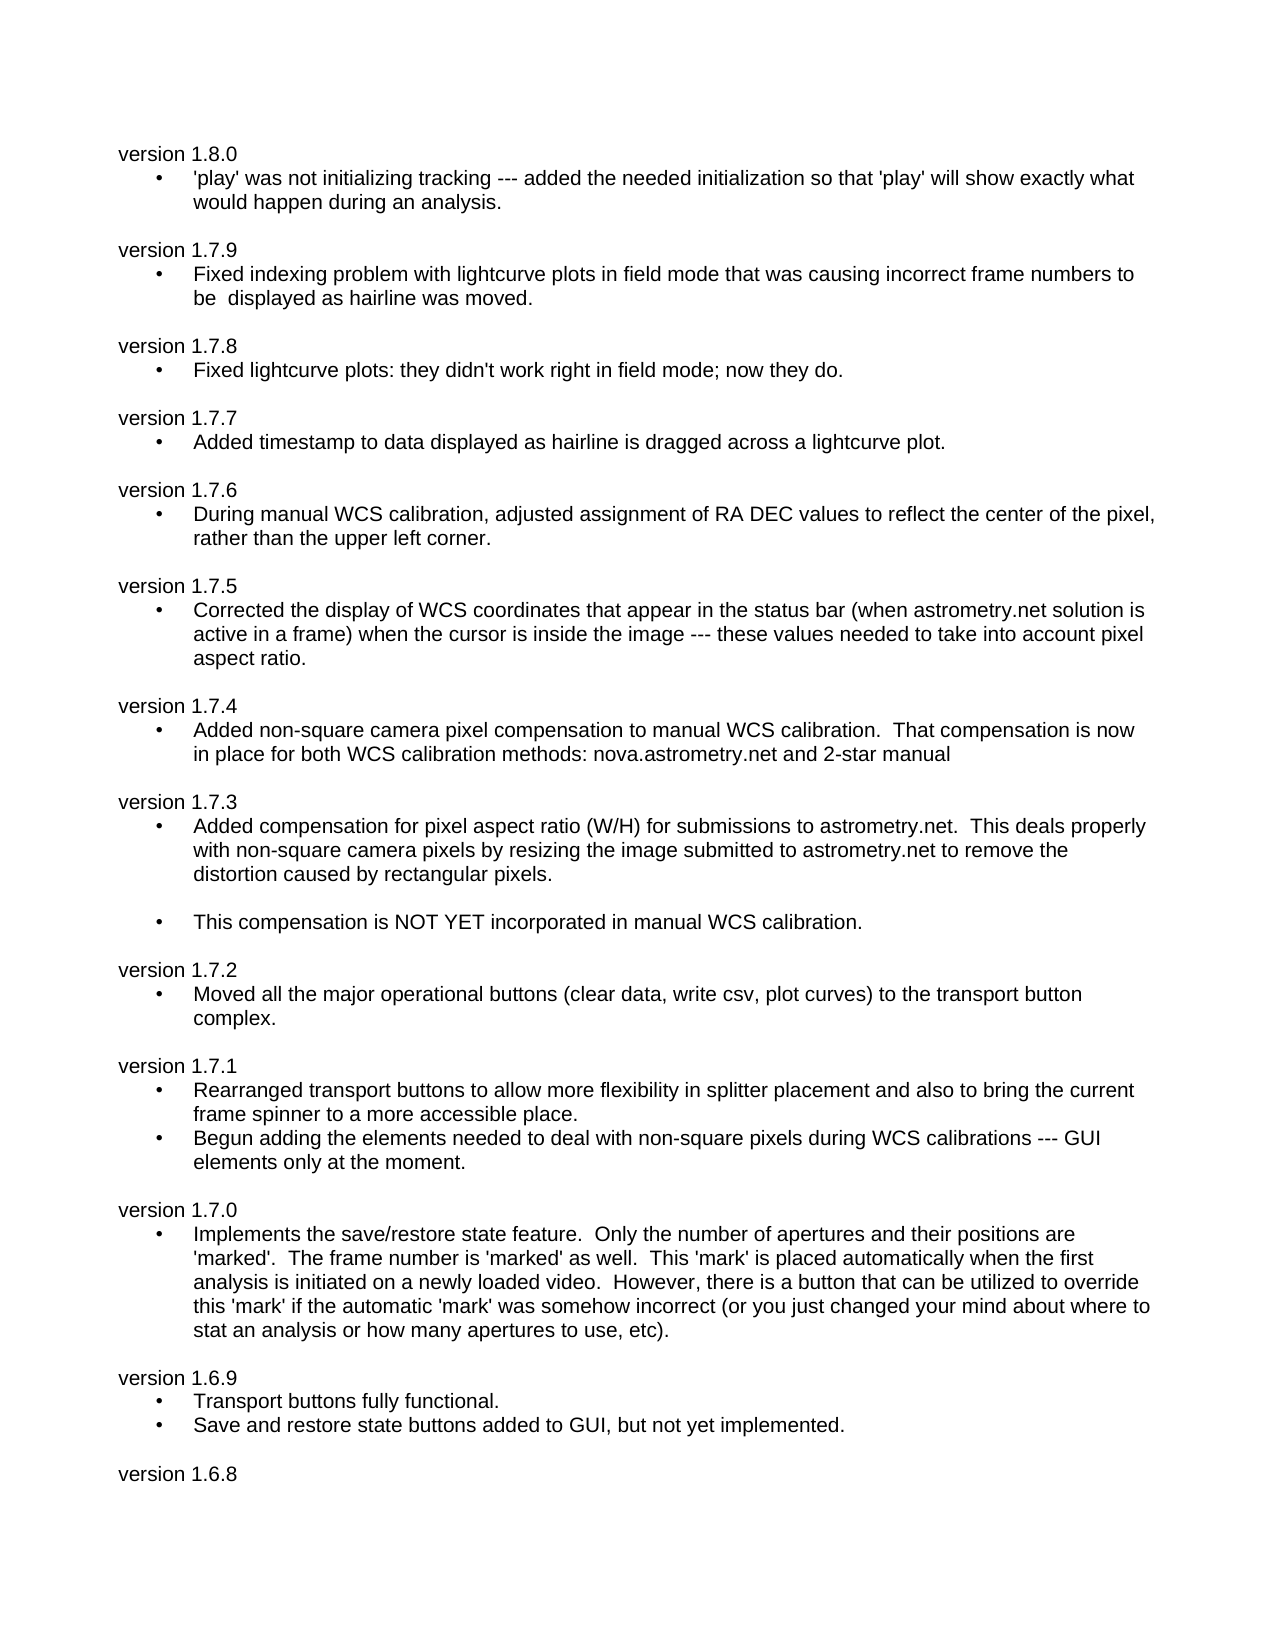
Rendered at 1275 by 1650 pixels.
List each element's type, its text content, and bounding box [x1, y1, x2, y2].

list 'play' was not initializing tracking --- added the needed initialization so that 'play' will show exactly what would happen during an analysis. [156, 166, 1157, 238]
list Added compensation for pixel aspect ratio (W/H) for submissions to astrometry.net. This deals properly with non-square camera pixels by resizing the image submitted to astrometry.net to remove the distortion caused by rectangular pixels. [156, 814, 1157, 909]
text version 1.7.4 [118, 694, 1157, 718]
list [156, 118, 1157, 142]
text version 1.7.7 [118, 406, 1157, 430]
list Save and restore state buttons added to GUI, but not yet implemented. [156, 1413, 1157, 1461]
list Added timestamp to data displayed as hairline is dragged across a lightcurve plot. [156, 430, 1157, 478]
list Fixed lightcurve plots: they didn't work right in field mode; now they do. [156, 358, 1157, 406]
text version 1.7.2 [118, 958, 1157, 982]
list Rearranged transport buttons to allow more flexibility in splitter placement and also to bring the current frame spinner to a more accessible place. [156, 1077, 1157, 1126]
text version 1.7.6 [118, 478, 1157, 502]
list Moved all the major operational buttons (clear data, write csv, plot curves) to the transport button complex. [156, 982, 1157, 1053]
list Transport buttons fully functional. [156, 1389, 1157, 1413]
list Added non-square camera pixel compensation to manual WCS calibration. That compensation is now in place for both WCS calibration methods: nova.astrometry.net and 2-star manual [156, 718, 1157, 790]
list Corrected the display of WCS coordinates that appear in the status bar (when astrometry.net solution is active in a frame) when the cursor is inside the image --- these values needed to take into account pixel aspect ratio. [156, 598, 1157, 694]
list Begun adding the elements needed to deal with non-square pixels during WCS calibrations --- GUI elements only at the moment. [156, 1126, 1157, 1197]
text version 1.7.9 [118, 238, 1157, 262]
text version 1.8.0 [118, 142, 1157, 166]
text version 1.7.1 [118, 1053, 1157, 1077]
text version 1.6.8 [118, 1461, 1157, 1485]
list This compensation is NOT YET incorporated in manual WCS calibration. [156, 909, 1157, 958]
list Fixed indexing problem with lightcurve plots in field mode that was causing incorrect frame numbers to be displayed as hairline was moved. [156, 262, 1157, 334]
text version 1.7.3 [118, 790, 1157, 814]
list Implements the save/restore state feature. Only the number of apertures and their positions are 'marked'. The frame number is 'marked' as well. This 'mark' is placed automatically when the first analysis is initiated on a newly loaded video. However, there is a button that can be utilized to override this 'mark' if the automatic 'mark' was somehow incorrect (or you just changed your mind about where to stat an analysis or how many apertures to use, etc). [156, 1221, 1157, 1365]
text version 1.6.9 [118, 1365, 1157, 1389]
text version 1.7.5 [118, 574, 1157, 598]
list During manual WCS calibration, adjusted assignment of RA DEC values to reflect the center of the pixel, rather than the upper left corner. [156, 502, 1157, 574]
text version 1.7.0 [118, 1197, 1157, 1221]
text version 1.7.8 [118, 334, 1157, 358]
